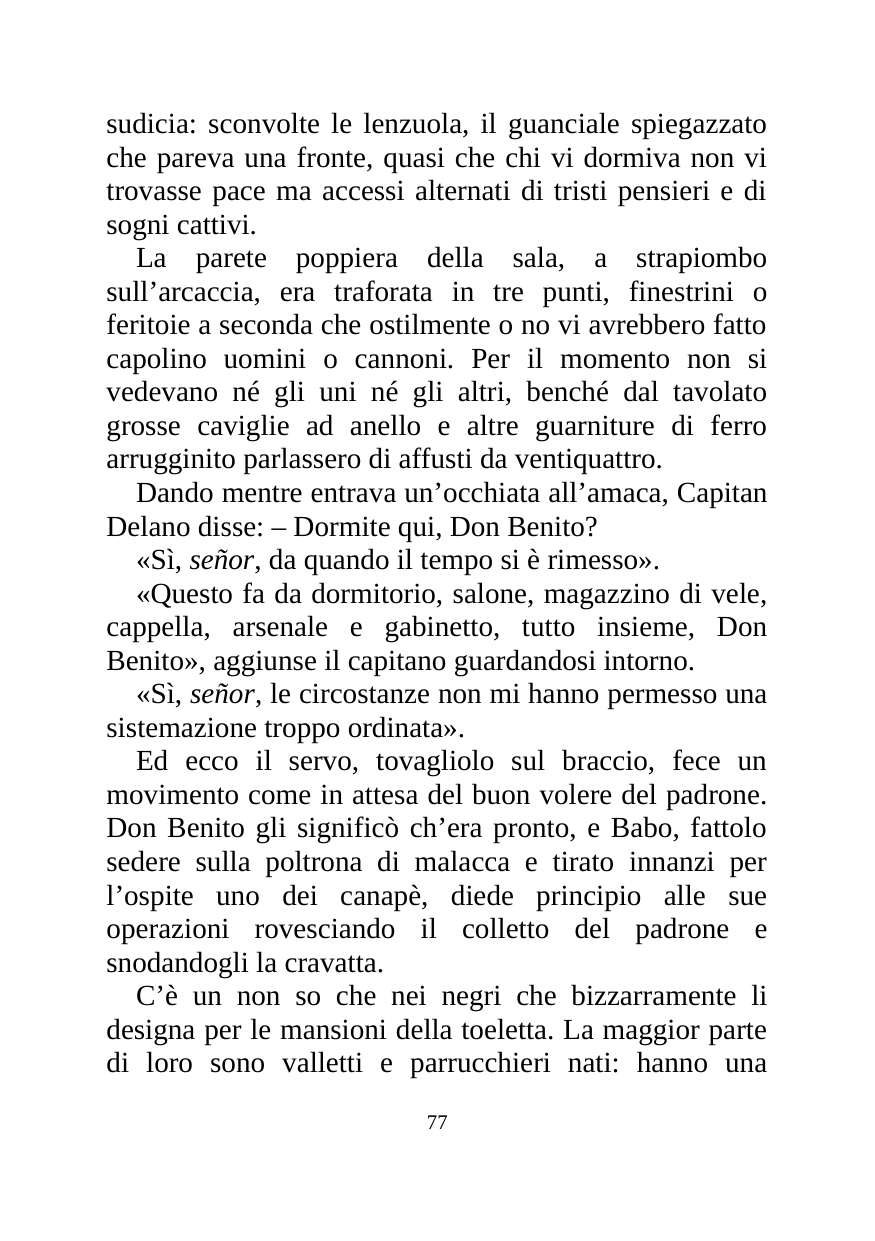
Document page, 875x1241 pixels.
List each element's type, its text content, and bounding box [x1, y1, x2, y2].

text «Questo fa da dormitorio, salone, magazzino di vele, cappella, arsenale e gabinetto, tutto insieme, Don Benito», aggiunse il capitano guardandosi intorno. [106, 576, 768, 676]
text «Sì, señor, le circostanze non mi hanno permesso una sistemazione troppo ordinata». [106, 676, 768, 743]
text sudicia: sconvolte le lenzuola, il guanciale spiegazzato che pareva una fronte, quasi che chi vi dormiva non vi trovasse pace ma accessi alternati di tristi pensieri e di sogni cattivi. [106, 106, 768, 240]
text Ed ecco il servo, tovagliolo sul braccio, fece un movimento come in attesa del buon volere del padrone. Don Benito gli significò ch’era pronto, e Babo, fattolo sedere sulla poltrona di malacca e tirato innanzi per l’ospite uno dei canapè, diede principio alle sue operazioni rovesciando il colletto del padrone e snodandogli la cravatta. [106, 743, 768, 978]
text La parete poppiera della sala, a strapiombo sull’arcaccia, era traforata in tre punti, finestrini o feritoie a seconda che ostilmente o no vi avrebbero fatto capolino uomini o cannoni. Per il momento non si vedevano né gli uni né gli altri, benché dal tavolato grosse caviglie ad anello e altre guarniture di ferro arrugginito parlassero di affusti da ventiquattro. [106, 240, 768, 475]
text «Sì, señor, da quando il tempo si è rimesso». [106, 542, 768, 576]
text Dando mentre entrava un’occhiata all’amaca, Capitan Delano disse: – Dormite qui, Don Benito? [106, 475, 768, 542]
text C’è un non so che nei negri che bizzarramente li designa per le mansioni della toeletta. La maggior parte di loro sono valletti e parrucchieri nati: hanno una [106, 978, 768, 1079]
